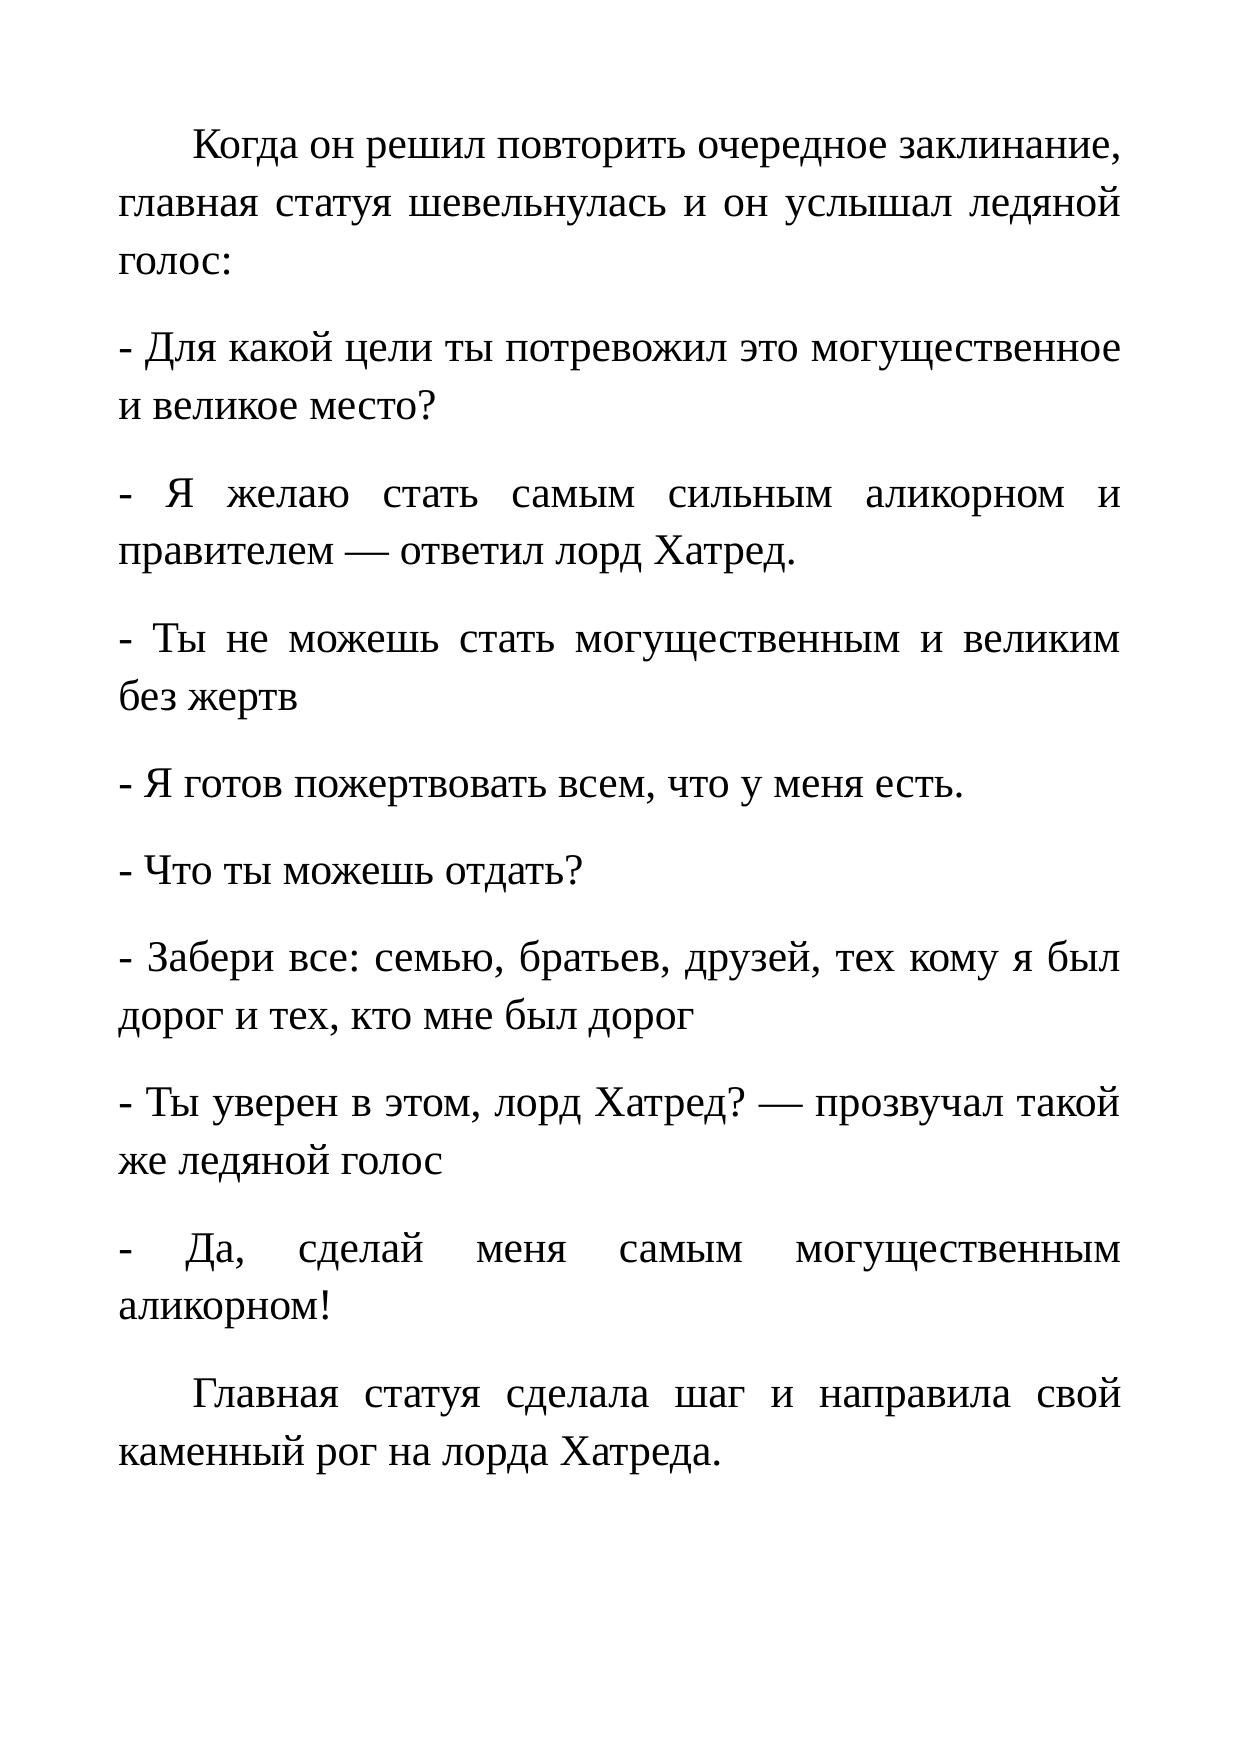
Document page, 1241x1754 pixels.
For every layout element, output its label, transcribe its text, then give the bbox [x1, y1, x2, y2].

text - Для какой цели ты потревожил это могущественное и великое место? [118, 321, 1122, 429]
text - Ты уверен в этом, лорд Хатред? — прозвучал такой же ледяной голос [118, 1076, 1122, 1184]
text Когда он решил повторить очередное заклинание, главная статуя шевельнулась и он услышал ледяной голос: [118, 118, 1122, 284]
text - Да, сделай меня самым могущественным аликорном! [118, 1221, 1122, 1329]
text - Ты не можешь стать могущественным и великим без жертв [118, 611, 1122, 719]
text - Что ты можешь отдать? [118, 844, 1122, 894]
text - Я готов пожертвовать всем, что у меня есть. [118, 756, 1122, 807]
text - Забери все: семью, братьев, друзей, тех кому я был дорог и тех, кто мне был дорог [118, 931, 1122, 1039]
text Главная статуя сделала шаг и направила свой каменный рог на лорда Хатреда. [118, 1366, 1122, 1474]
text - Я желаю стать самым сильным аликорном и правителем — ответил лорд Хатред. [118, 466, 1122, 574]
